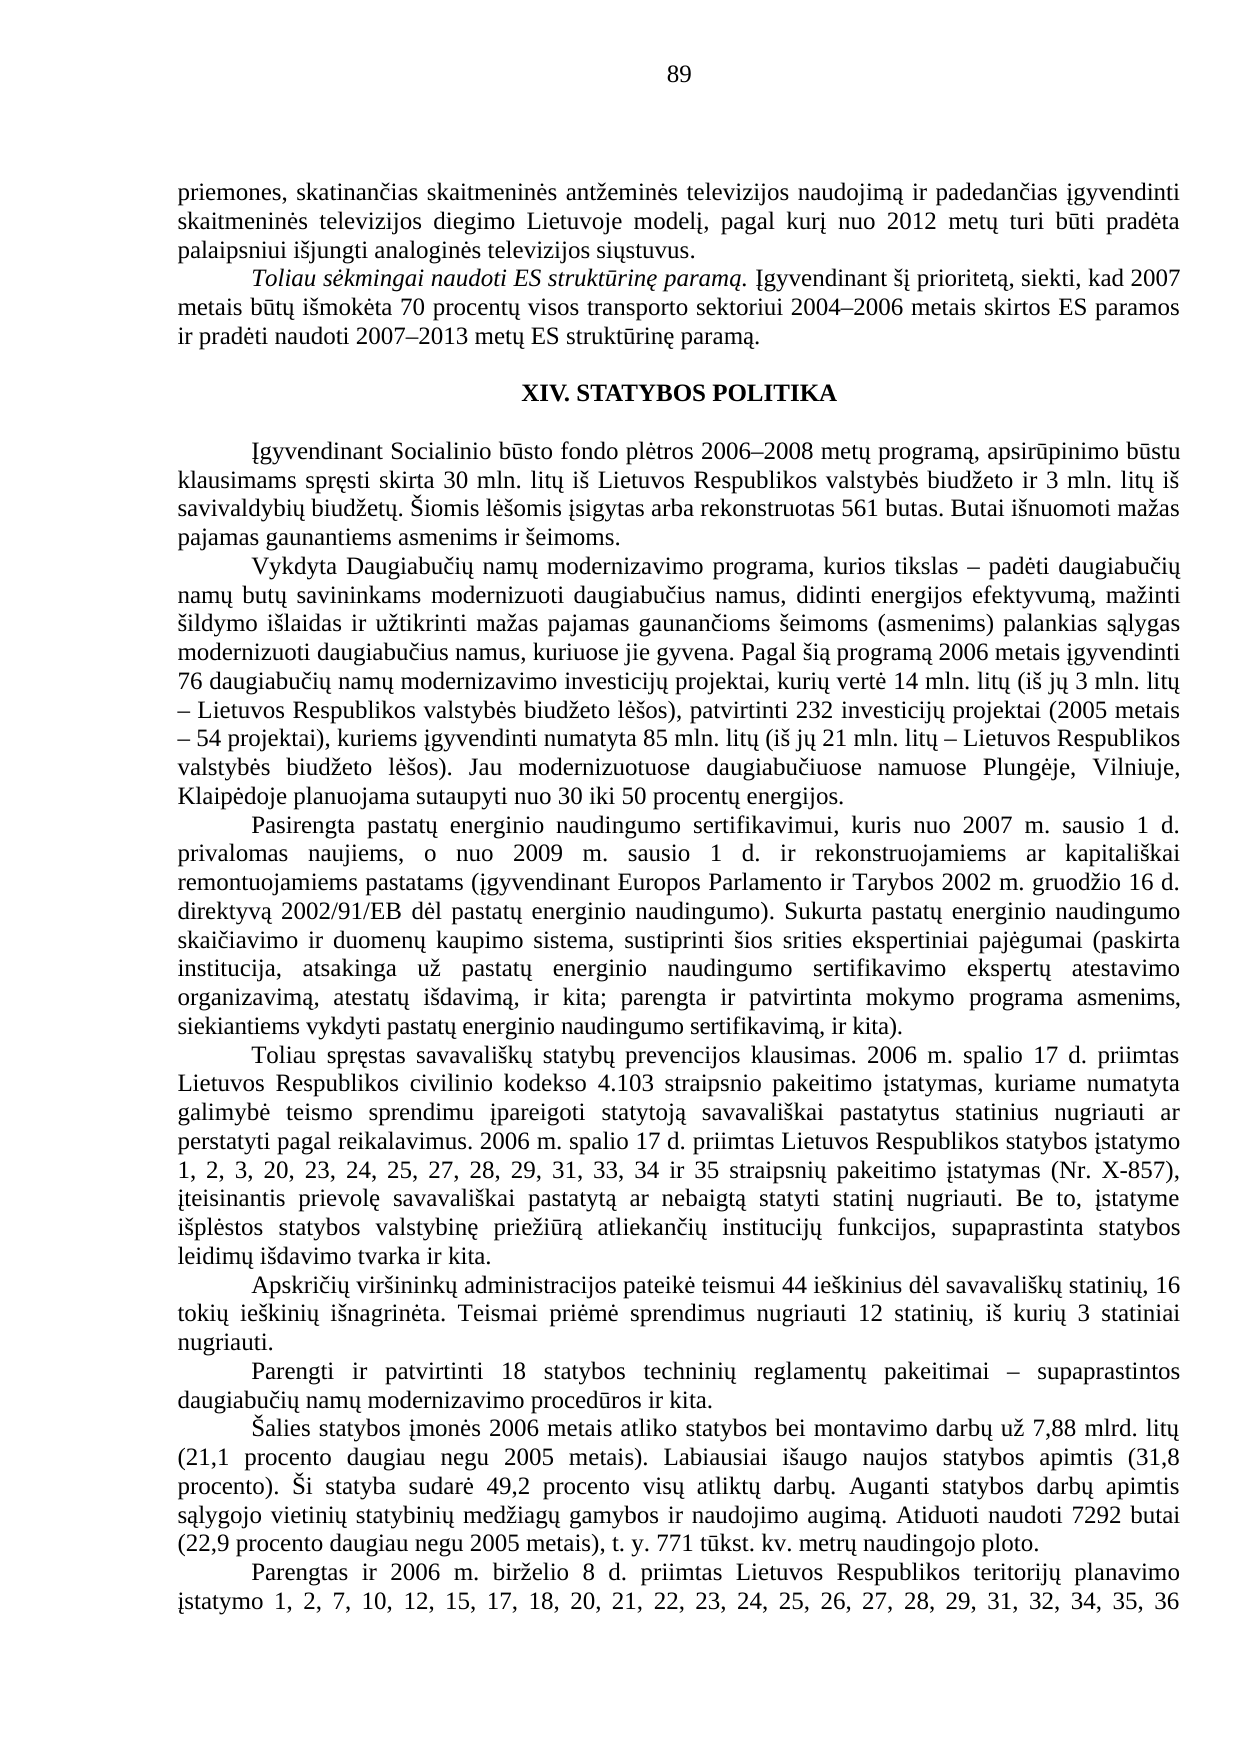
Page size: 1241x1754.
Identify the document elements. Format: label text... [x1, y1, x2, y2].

text priemones, skatinančias skaitmeninės antžeminės televizijos naudojimą ir padedančias įgyvendinti skaitmeninės televizijos diegimo Lietuvoje modelį, pagal kurį nuo 2012 metų turi būti pradėta palaipsniui išjungti analoginės televizijos siųstuvus. [177, 177, 1181, 263]
text Parengti ir patvirtinti 18 statybos techninių reglamentų pakeitimai – supaprastintos daugiabučių namų modernizavimo procedūros ir kita. [177, 1356, 1181, 1413]
text Šalies statybos įmonės 2006 metais atliko statybos bei montavimo darbų už 7,88 mlrd. litų (21,1 procento daugiau negu 2005 metais). Labiausiai išaugo naujos statybos apimtis (31,8 procento). Ši statyba sudarė 49,2 procento visų atliktų darbų. Auganti statybos darbų apimtis sąlygojo vietinių statybinių medžiagų gamybos ir naudojimo augimą. Atiduoti naudoti 7292 butai (22,9 procento daugiau negu 2005 metais), t. y. 771 tūkst. kv. metrų naudingojo ploto. [177, 1413, 1181, 1557]
text Įgyvendinant Socialinio būsto fondo plėtros 2006–2008 metų programą, apsirūpinimo būstu klausimams spręsti skirta 30 mln. litų iš Lietuvos Respublikos valstybės biudžeto ir 3 mln. litų iš savivaldybių biudžetų. Šiomis lėšomis įsigytas arba rekonstruotas 561 butas. Butai išnuomoti mažas pajamas gaunantiems asmenims ir šeimoms. [177, 436, 1181, 551]
text Apskričių viršininkų administracijos pateikė teismui 44 ieškinius dėl savavališkų statinių, 16 tokių ieškinių išnagrinėta. Teismai priėmė sprendimus nugriauti 12 statinių, iš kurių 3 statiniai nugriauti. [177, 1270, 1181, 1356]
text XIV. Statybos politika [177, 378, 1181, 407]
text Parengtas ir 2006 m. birželio 8 d. priimtas Lietuvos Respublikos teritorijų planavimo įstatymo 1, 2, 7, 10, 12, 15, 17, 18, 20, 21, 22, 23, 24, 25, 26, 27, 28, 29, 31, 32, 34, 35, 36 [177, 1557, 1181, 1615]
text Pasirengta pastatų energinio naudingumo sertifikavimui, kuris nuo 2007 m. sausio 1 d. privalomas naujiems, o nuo 2009 m. sausio 1 d. ir rekonstruojamiems ar kapitališkai remontuojamiems pastatams (įgyvendinant Europos Parlamento ir Tarybos 2002 m. gruodžio 16 d. direktyvą 2002/91/EB dėl pastatų energinio naudingumo). Sukurta pastatų energinio naudingumo skaičiavimo ir duomenų kaupimo sistema, sustiprinti šios srities ekspertiniai pajėgumai (paskirta institucija, atsakinga už pastatų energinio naudingumo sertifikavimo ekspertų atestavimo organizavimą, atestatų išdavimą, ir kita; parengta ir patvirtinta mokymo programa asmenims, siekiantiems vykdyti pastatų energinio naudingumo sertifikavimą, ir kita). [177, 810, 1181, 1040]
text Vykdyta Daugiabučių namų modernizavimo programa, kurios tikslas – padėti daugiabučių namų butų savininkams modernizuoti daugiabučius namus, didinti energijos efektyvumą, mažinti šildymo išlaidas ir užtikrinti mažas pajamas gaunančioms šeimoms (asmenims) palankias sąlygas modernizuoti daugiabučius namus, kuriuose jie gyvena. Pagal šią programą 2006 metais įgyvendinti 76 daugiabučių namų modernizavimo investicijų projektai, kurių vertė 14 mln. litų (iš jų 3 mln. litų – Lietuvos Respublikos valstybės biudžeto lėšos), patvirtinti 232 investicijų projektai (2005 metais – 54 projektai), kuriems įgyvendinti numatyta 85 mln. litų (iš jų 21 mln. litų – Lietuvos Respublikos valstybės biudžeto lėšos). Jau modernizuotuose daugiabučiuose namuose Plungėje, Vilniuje, Klaipėdoje planuojama sutaupyti nuo 30 iki 50 procentų energijos. [177, 551, 1181, 810]
text Toliau spręstas savavališkų statybų prevencijos klausimas. 2006 m. spalio 17 d. priimtas Lietuvos Respublikos civilinio kodekso 4.103 straipsnio pakeitimo įstatymas, kuriame numatyta galimybė teismo sprendimu įpareigoti statytoją savavališkai pastatytus statinius nugriauti ar perstatyti pagal reikalavimus. 2006 m. spalio 17 d. priimtas Lietuvos Respublikos statybos įstatymo 1, 2, 3, 20, 23, 24, 25, 27, 28, 29, 31, 33, 34 ir 35 straipsnių pakeitimo įstatymas (Nr. X-857), įteisinantis prievolę savavališkai pastatytą ar nebaigtą statyti statinį nugriauti. Be to, įstatyme išplėstos statybos valstybinę priežiūrą atliekančių institucijų funkcijos, supaprastinta statybos leidimų išdavimo tvarka ir kita. [177, 1040, 1181, 1270]
text Toliau sėkmingai naudoti ES struktūrinę paramą. Įgyvendinant šį prioritetą, siekti, kad 2007 metais būtų išmokėta 70 procentų visos transporto sektoriui 2004–2006 metais skirtos ES paramos ir pradėti naudoti 2007–2013 metų ES struktūrinę paramą. [177, 263, 1181, 350]
